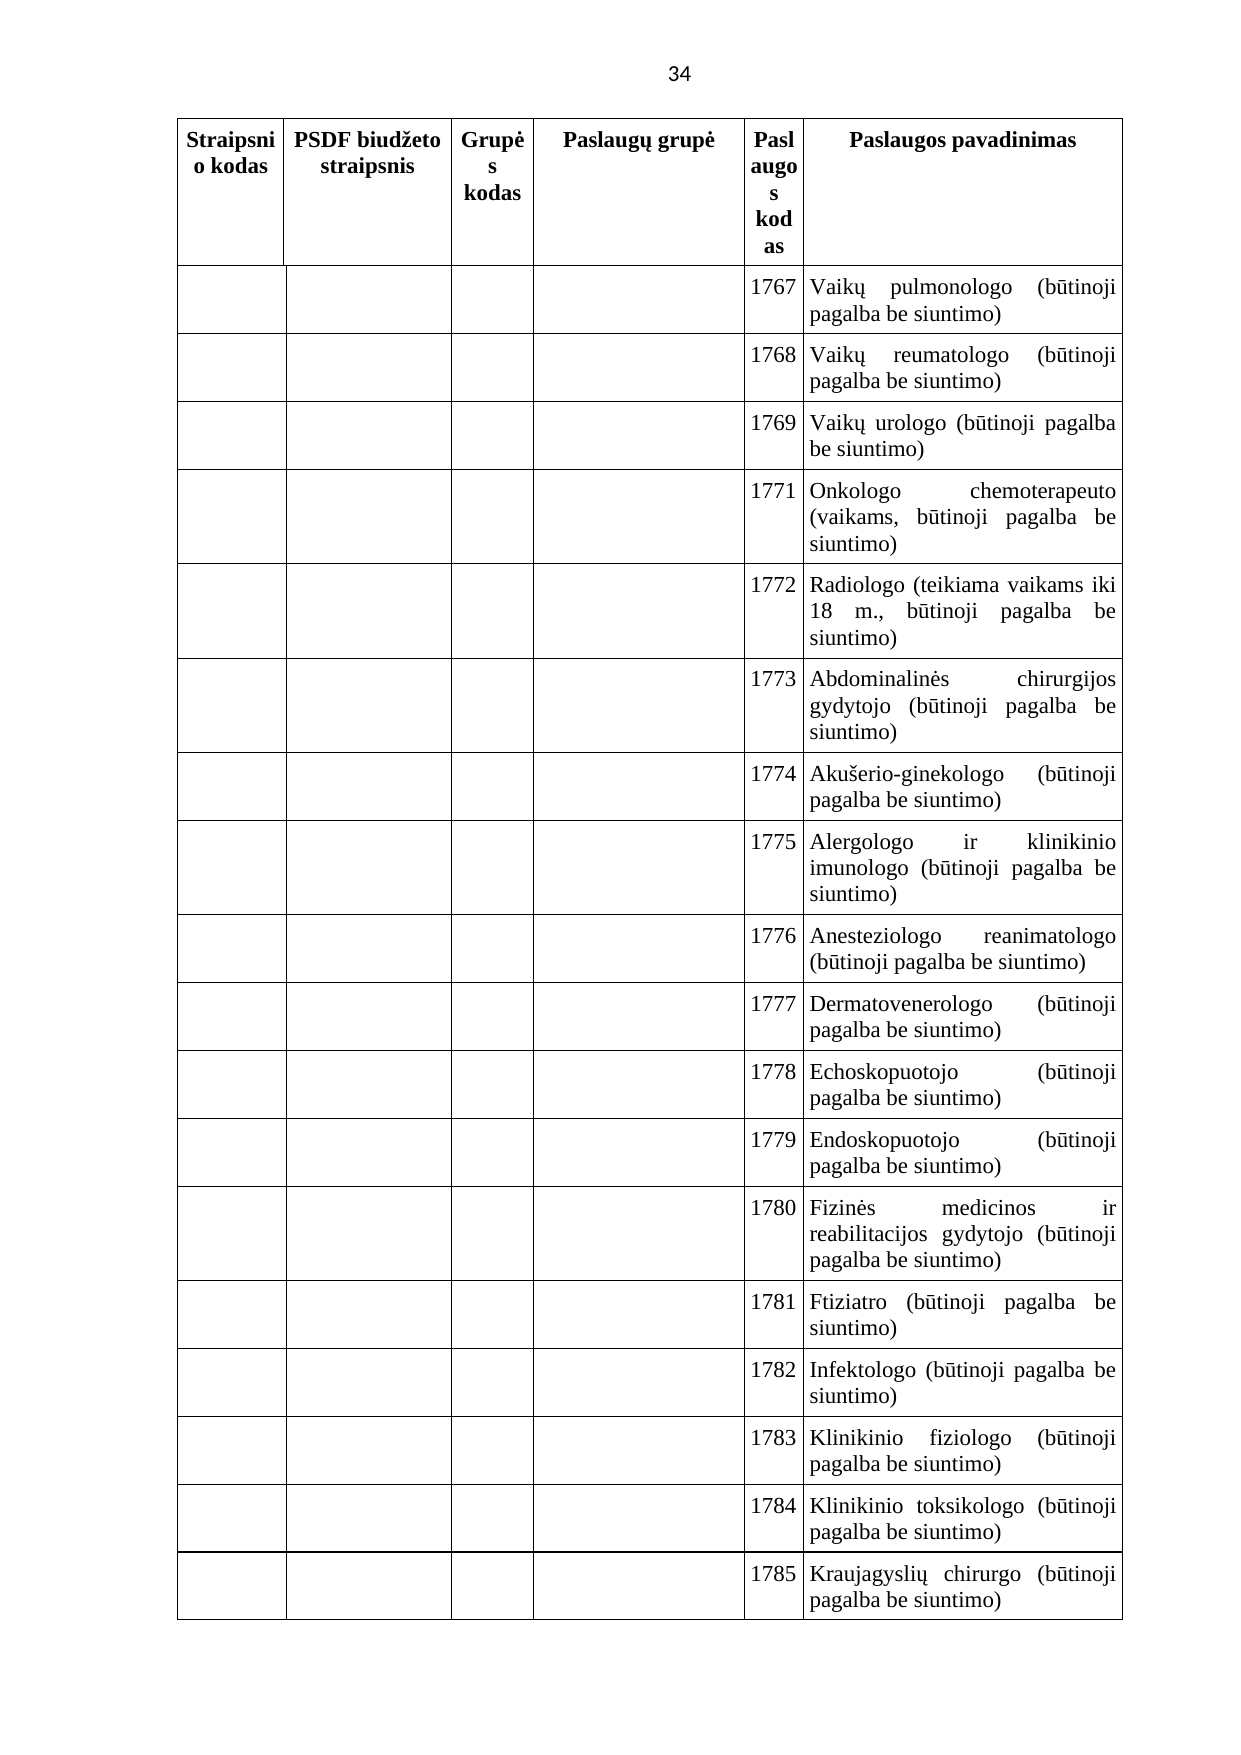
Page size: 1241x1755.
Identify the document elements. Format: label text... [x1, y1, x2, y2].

table_cell Dermatovenerologo (būtinoji pagalba be siuntimo) [804, 983, 1122, 1050]
table_cell Klinikinio fiziologo (būtinoji pagalba be siuntimo) [804, 1417, 1122, 1483]
table_cell [287, 266, 451, 333]
table_cell [178, 1349, 286, 1416]
table_cell 1767 [745, 266, 803, 333]
table_cell [534, 564, 744, 657]
table_cell 1773 [745, 659, 803, 752]
table_cell [287, 470, 451, 563]
table_cell [452, 334, 533, 401]
table_cell [534, 1485, 744, 1551]
table_cell 1780 [745, 1187, 803, 1280]
table_header Grupės kodas [452, 119, 533, 265]
table_cell [452, 753, 533, 819]
table_cell Kraujagyslių chirurgo (būtinoji pagalba be siuntimo) [804, 1553, 1122, 1619]
table_cell [452, 915, 533, 982]
table_cell [287, 564, 451, 657]
table_cell Vaikų pulmonologo (būtinoji pagalba be siuntimo) [804, 266, 1122, 333]
table_cell [534, 915, 744, 982]
table_cell 1771 [745, 470, 803, 563]
table_cell [534, 983, 744, 1050]
table_cell [178, 1281, 286, 1348]
table_cell [178, 821, 286, 914]
table_cell [452, 1281, 533, 1348]
table_cell [287, 1553, 451, 1619]
table_cell Vaikų urologo (būtinoji pagalba be siuntimo) [804, 402, 1122, 469]
table_cell Alergologo ir klinikinio imunologo (būtinoji pagalba be siuntimo) [804, 821, 1122, 914]
table_cell [287, 1187, 451, 1280]
table_cell 1781 [745, 1281, 803, 1348]
table_cell [287, 1281, 451, 1348]
table_cell [452, 1553, 533, 1619]
table_cell [452, 470, 533, 563]
table_cell [178, 983, 286, 1050]
table_cell [178, 470, 286, 563]
table_cell [452, 1051, 533, 1118]
table_cell [178, 564, 286, 657]
table_cell [178, 915, 286, 982]
table_cell Onkologo chemoterapeuto (vaikams, būtinoji pagalba be siuntimo) [804, 470, 1122, 563]
table_cell [287, 334, 451, 401]
table_cell [287, 821, 451, 914]
table_cell [178, 1051, 286, 1118]
table_cell [287, 1485, 451, 1551]
table_cell 1778 [745, 1051, 803, 1118]
table_cell [534, 1349, 744, 1416]
table_cell [178, 753, 286, 819]
table_cell Abdominalinės chirurgijos gydytojo (būtinoji pagalba be siuntimo) [804, 659, 1122, 752]
table_cell [287, 1119, 451, 1186]
table_cell [452, 402, 533, 469]
table_cell Vaikų reumatologo (būtinoji pagalba be siuntimo) [804, 334, 1122, 401]
table_header Straipsnio kodas [178, 119, 283, 265]
table_cell [534, 659, 744, 752]
table_cell [452, 266, 533, 333]
table_cell [534, 753, 744, 819]
table_cell [534, 1187, 744, 1280]
table_cell [287, 983, 451, 1050]
table_cell 1769 [745, 402, 803, 469]
table_cell 1772 [745, 564, 803, 657]
table_cell [452, 564, 533, 657]
table_cell [178, 1553, 286, 1619]
table_cell [178, 334, 286, 401]
table_cell 1785 [745, 1553, 803, 1619]
table_cell Endoskopuotojo (būtinoji pagalba be siuntimo) [804, 1119, 1122, 1186]
table_cell Klinikinio toksikologo (būtinoji pagalba be siuntimo) [804, 1485, 1122, 1551]
table_cell 1768 [745, 334, 803, 401]
table_cell 1784 [745, 1485, 803, 1551]
table_cell [178, 659, 286, 752]
table_cell [287, 915, 451, 982]
table_cell [287, 753, 451, 819]
table_cell 1782 [745, 1349, 803, 1416]
table_cell [452, 1349, 533, 1416]
table_cell [178, 266, 286, 333]
table_cell [287, 1349, 451, 1416]
table_cell [452, 1417, 533, 1483]
table_cell [534, 821, 744, 914]
table_cell [452, 1187, 533, 1280]
table_cell [534, 1417, 744, 1483]
table_cell [452, 659, 533, 752]
table_cell [452, 1485, 533, 1551]
table_cell [452, 1119, 533, 1186]
table_cell 1776 [745, 915, 803, 982]
table_cell [534, 470, 744, 563]
table_header Paslaugos kodas [745, 119, 803, 265]
table_cell [178, 1187, 286, 1280]
table_cell [534, 402, 744, 469]
table_cell [287, 402, 451, 469]
table_cell [452, 983, 533, 1050]
table_cell [178, 402, 286, 469]
table_header Paslaugų grupė [534, 119, 744, 265]
table_cell Infektologo (būtinoji pagalba be siuntimo) [804, 1349, 1122, 1416]
table_cell Radiologo (teikiama vaikams iki 18 m., būtinoji pagalba be siuntimo) [804, 564, 1122, 657]
table_cell Ftiziatro (būtinoji pagalba be siuntimo) [804, 1281, 1122, 1348]
table_cell Anesteziologo reanimatologo (būtinoji pagalba be siuntimo) [804, 915, 1122, 982]
table_cell [534, 1051, 744, 1118]
table_cell [287, 659, 451, 752]
table_cell [534, 334, 744, 401]
table_cell Fizinės medicinos ir reabilitacijos gydytojo (būtinoji pagalba be siuntimo) [804, 1187, 1122, 1280]
table_cell 1775 [745, 821, 803, 914]
table_cell [534, 1553, 744, 1619]
table_cell 1777 [745, 983, 803, 1050]
table_cell [287, 1417, 451, 1483]
table_cell [534, 1119, 744, 1186]
table_cell [178, 1119, 286, 1186]
table_cell 1783 [745, 1417, 803, 1483]
table_header Paslaugos pavadinimas [804, 119, 1122, 265]
table_cell Akušerio-ginekologo (būtinoji pagalba be siuntimo) [804, 753, 1122, 819]
table_cell [452, 821, 533, 914]
table_cell [178, 1417, 286, 1483]
table_cell [534, 266, 744, 333]
table_cell Echoskopuotojo (būtinoji pagalba be siuntimo) [804, 1051, 1122, 1118]
table_cell [287, 1051, 451, 1118]
table_cell 1774 [745, 753, 803, 819]
table_cell 1779 [745, 1119, 803, 1186]
table_header PSDF biudžeto straipsnis [284, 119, 451, 265]
table_cell [534, 1281, 744, 1348]
table_cell [178, 1485, 286, 1551]
